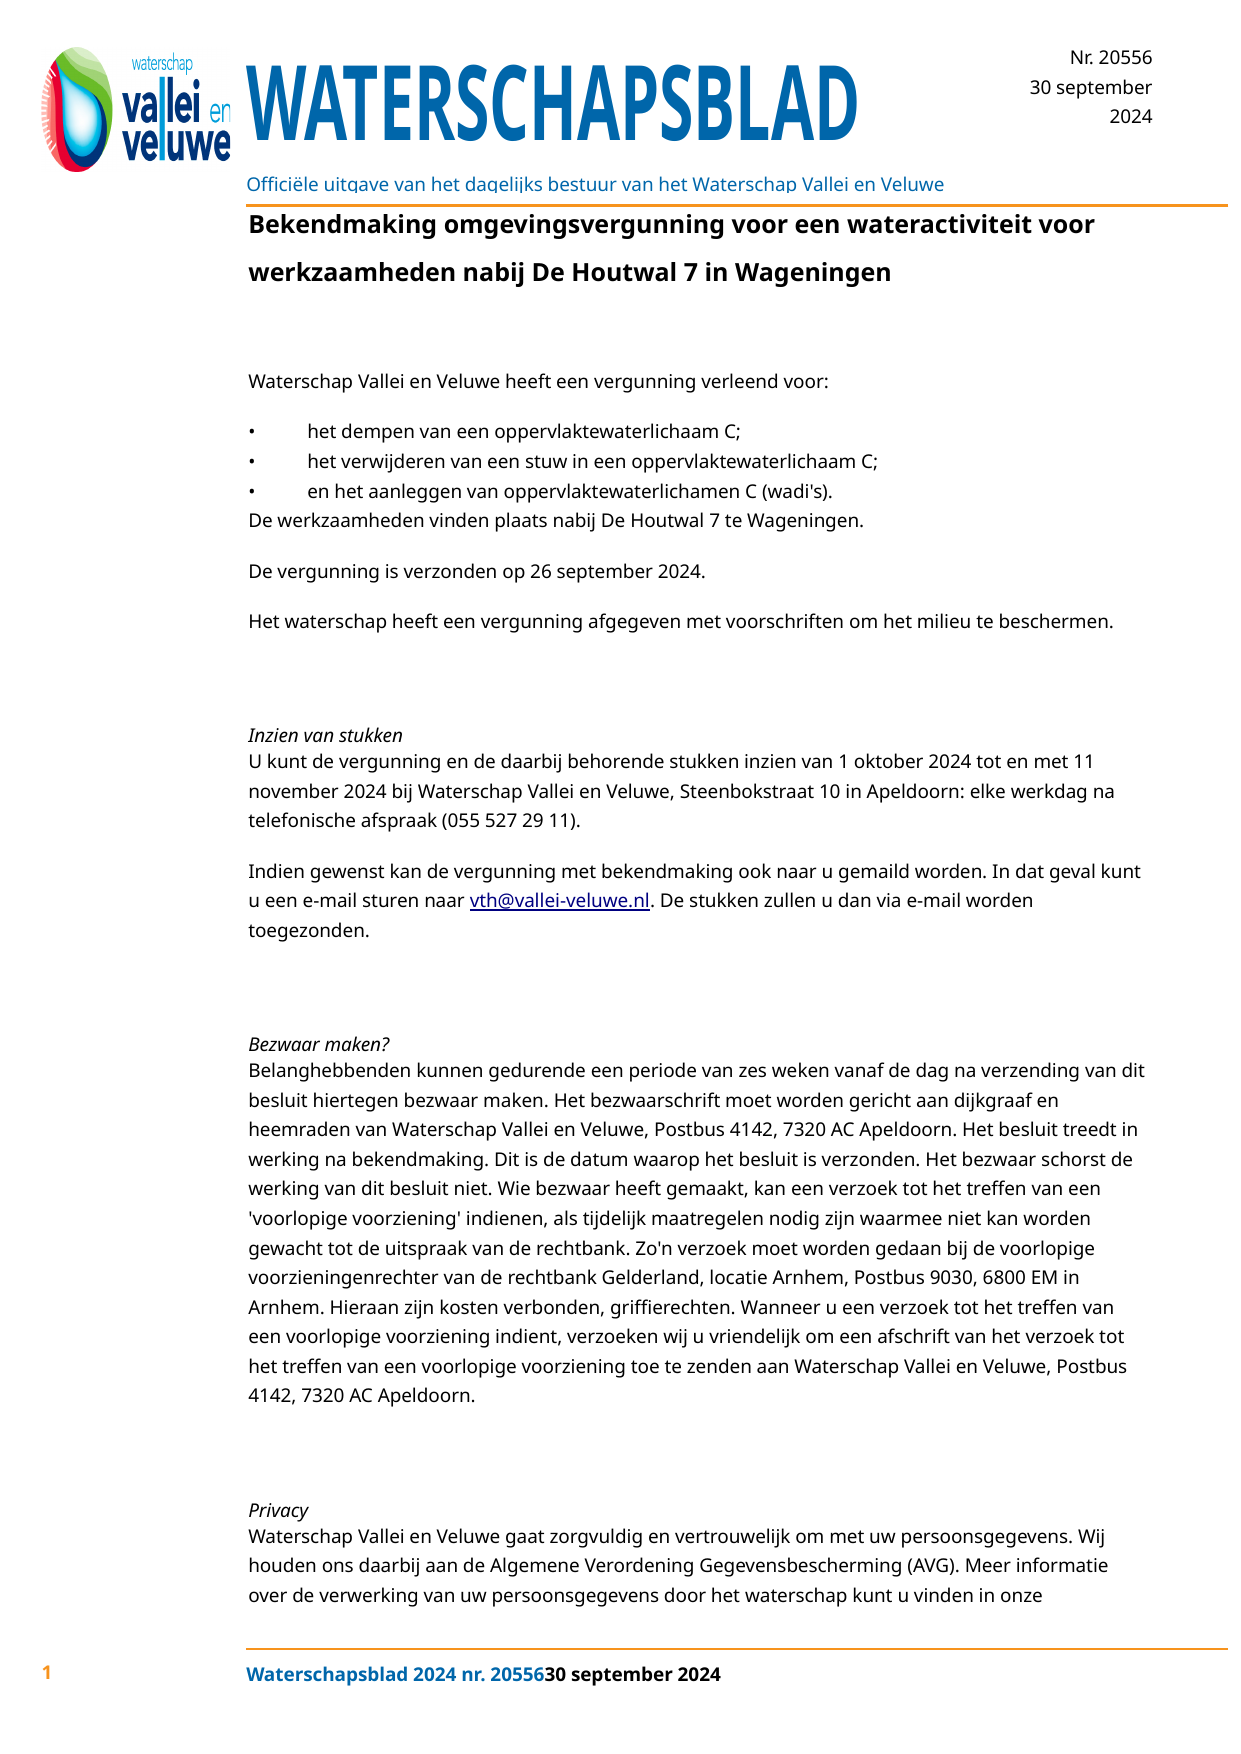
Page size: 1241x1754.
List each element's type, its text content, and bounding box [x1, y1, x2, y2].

text Indien gewenst kan de vergunning met bekendmaking ook naar u gemaild worden. In dat geval kunt u een e-mail sturen naar vth@vallei-veluwe.nl. De stukken zullen u dan via e-mail worden toegezonden. [248, 858, 1152, 943]
text Bekendmaking omgevingsvergunning voor een wateractiviteit voor werkzaamheden nabij De Houtwal 7 in Wageningen [248, 207, 1152, 288]
text Het waterschap heeft een vergunning afgegeven met voorschriften om het milieu te beschermen. [248, 608, 1152, 634]
text Inzien van stukken [248, 723, 1152, 748]
text Waterschap Vallei en Veluwe heeft een vergunning verleend voor: [248, 368, 1152, 394]
picture [41, 47, 231, 172]
list en het aanleggen van oppervlaktewaterlichamen C (wadi's). [248, 478, 1152, 504]
list het verwijderen van een stuw in een oppervlaktewaterlichaam C; [248, 448, 1152, 474]
text Bezwaar maken? [248, 1032, 1152, 1057]
text De vergunning is verzonden op 26 september 2024. [248, 558, 1152, 584]
text Privacy [248, 1497, 1152, 1523]
text Belanghebbenden kunnen gedurende een periode van zes weken vanaf de dag na verzending van dit besluit hiertegen bezwaar maken. Het bezwaarschrift moet worden gericht aan dijkgraaf en heemraden van Waterschap Vallei en Veluwe, Postbus 4142, 7320 AC Apeldoorn. Het besluit treedt in werking na bekendmaking. Dit is de datum waarop het besluit is verzonden. Het bezwaar schorst de werking van dit besluit niet. Wie bezwaar heeft gemaakt, kan een verzoek tot het treffen van een 'voorlopige voorziening' indienen, als tijdelijk maatregelen nodig zijn waarmee niet kan worden gewacht tot de uitspraak van de rechtbank. Zo'n verzoek moet worden gedaan bij de voorlopige voorzieningenrechter van de rechtbank Gelderland, locatie Arnhem, Postbus 9030, 6800 EM in Arnhem. Hieraan zijn kosten verbonden, griffierechten. Wanneer u een verzoek tot het treffen van een voorlopige voorziening indient, verzoeken wij u vriendelijk om een afschrift van het verzoek tot het treffen van een voorlopige voorziening toe te zenden aan Waterschap Vallei en Veluwe, Postbus 4142, 7320 AC Apeldoorn. [248, 1057, 1152, 1408]
text De werkzaamheden vinden plaats nabij De Houtwal 7 te Wageningen. [248, 507, 1152, 533]
text Waterschap Vallei en Veluwe gaat zorgvuldig en vertrouwelijk om met uw persoonsgegevens. Wij houden ons daarbij aan de Algemene Verordening Gegevensbescherming (AVG). Meer informatie over de verwerking van uw persoonsgegevens door het waterschap kunt u vinden in onze [248, 1523, 1152, 1608]
list het dempen van een oppervlaktewaterlichaam C; [248, 419, 1152, 444]
text U kunt de vergunning en de daarbij behorende stukken inzien van 1 oktober 2024 tot en met 11 november 2024 bij Waterschap Vallei en Veluwe, Steenbokstraat 10 in Apeldoorn: elke werkdag na telefonische afspraak (055 527 29 11). [248, 748, 1152, 833]
